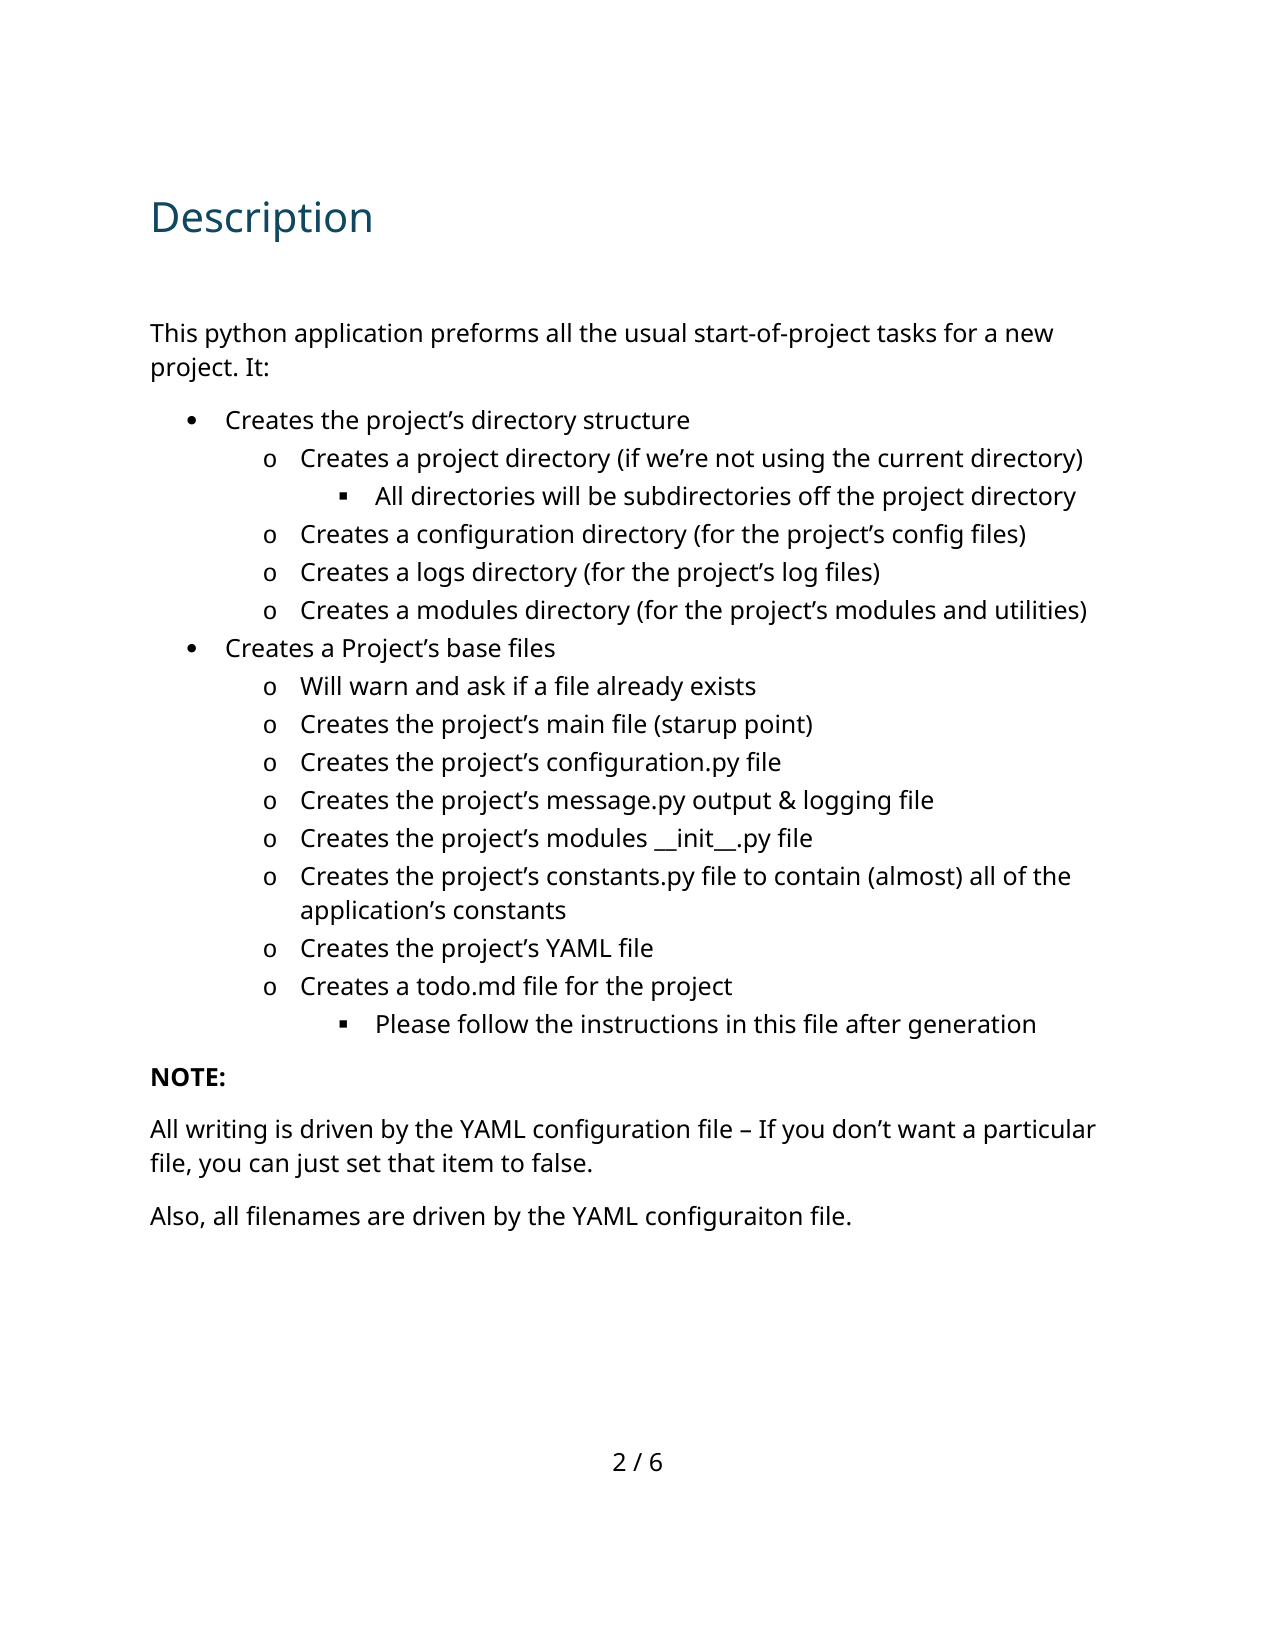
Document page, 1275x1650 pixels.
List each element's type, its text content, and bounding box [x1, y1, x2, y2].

list Creates the project’s message.py output & logging file [262, 782, 1125, 817]
list Creates the project’s configuration.py file [262, 744, 1125, 778]
list Creates the project’s modules __init__.py file [262, 820, 1125, 854]
list Creates a modules directory (for the project’s modules and utilities) [262, 592, 1125, 627]
list All directories will be subdirectories off the project directory [337, 478, 1125, 513]
list Will warn and ask if a file already exists [262, 668, 1125, 702]
list Creates a configuration directory (for the project’s config files) [262, 516, 1125, 551]
subtitle Description [150, 187, 1125, 244]
list Creates a Project’s base files [187, 630, 1125, 664]
list Creates a todo.md file for the project [262, 968, 1125, 1003]
list Creates the project’s YAML file [262, 930, 1125, 965]
list Creates a logs directory (for the project’s log files) [262, 554, 1125, 589]
list Creates the project’s constants.py file to contain (almost) all of the application’s constants [262, 858, 1125, 927]
text This python application preforms all the usual start-of-project tasks for a new project. It: [150, 316, 1125, 384]
text NOTE: [150, 1059, 1125, 1093]
list Creates the project’s directory structure [187, 403, 1125, 437]
text Also, all filenames are driven by the YAML configuraiton file. [150, 1199, 1125, 1233]
text All writing is driven by the YAML configuration file – If you don’t want a particular file, you can just set that item to false. [150, 1112, 1125, 1180]
list Please follow the instructions in this file after generation [337, 1006, 1125, 1041]
list Creates a project directory (if we’re not using the current directory) [262, 441, 1125, 475]
list Creates the project’s main file (starup point) [262, 706, 1125, 741]
